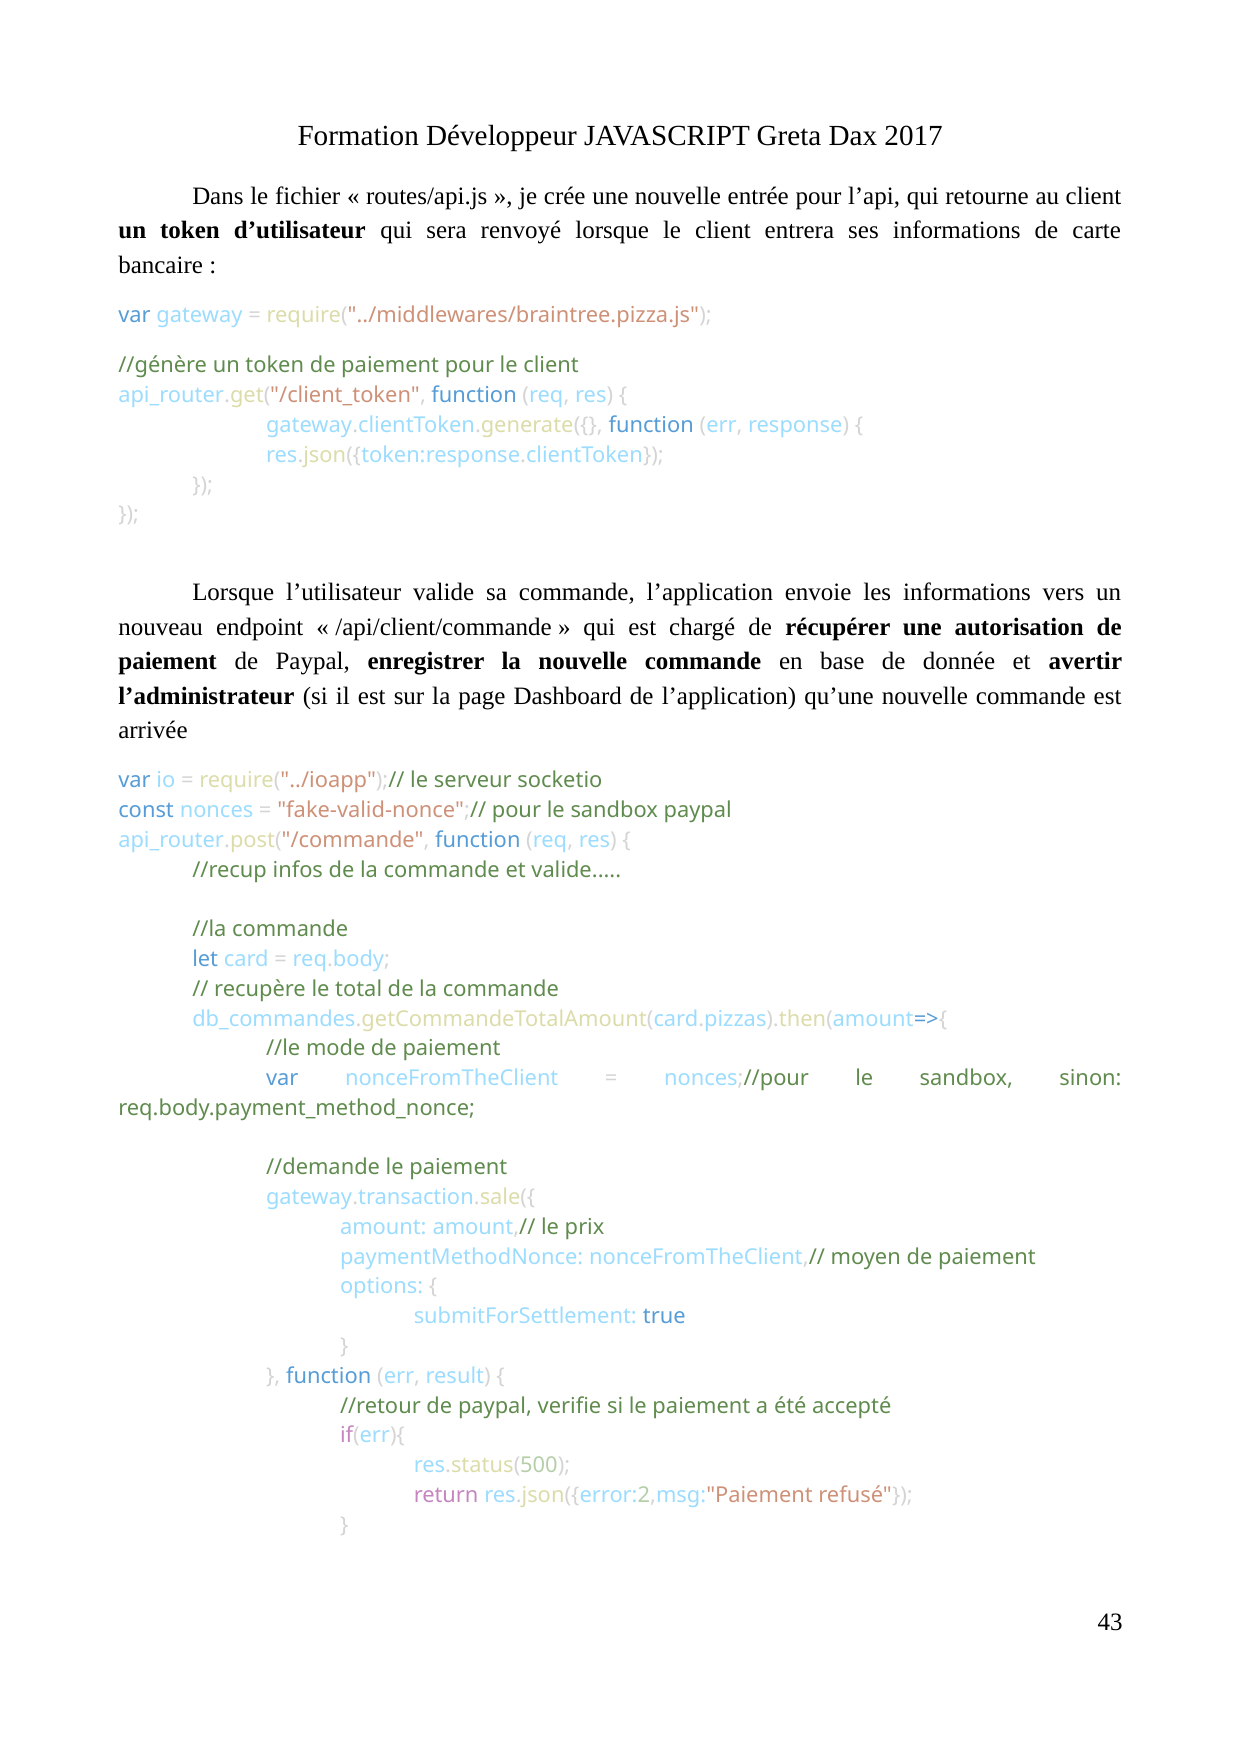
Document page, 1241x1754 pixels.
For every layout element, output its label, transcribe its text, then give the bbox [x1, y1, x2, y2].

text var io = require("../ioapp");// le serveur socketio [118, 764, 1122, 794]
text amount: amount,// le prix [118, 1211, 1122, 1241]
text //le mode de paiement [118, 1032, 1122, 1062]
text var nonceFromTheClient = nonces;//pour le sandbox, sinon: req.body.payment_method_nonce; [118, 1062, 1122, 1122]
text res.json({token:response.clientToken}); [118, 439, 1122, 469]
text // recupère le total de la commande [118, 973, 1122, 1002]
text //génère un token de paiement pour le client [118, 349, 1122, 379]
text options: { [118, 1271, 1122, 1300]
text if(err){ [118, 1419, 1122, 1449]
text Lorsque l’utilisateur valide sa commande, l’application envoie les informations vers un nouveau endpoint « /api/client/commande » qui est chargé de récupérer une autorisation de paiement de Paypal, enregistrer la nouvelle commande en base de donnée et avertir l’administrateur (si il est sur la page Dashboard de l’application) qu’une nouvelle commande est arrivée [118, 577, 1122, 744]
text }); [118, 498, 1122, 528]
text res.status(500); [118, 1449, 1122, 1479]
text return res.json({error:2,msg:"Paiement refusé"}); [118, 1479, 1122, 1509]
text var gateway = require("../middlewares/braintree.pizza.js"); [118, 299, 1122, 329]
text //demande le paiement [118, 1151, 1122, 1181]
text } [118, 1330, 1122, 1360]
text //retour de paypal, verifie si le paiement a été accepté [118, 1390, 1122, 1419]
text gateway.clientToken.generate({}, function (err, response) { [118, 409, 1122, 439]
text }); [118, 469, 1122, 498]
text //recup infos de la commande et valide..... [118, 854, 1122, 883]
text gateway.transaction.sale({ [118, 1181, 1122, 1211]
text let card = req.body; [118, 943, 1122, 973]
text //la commande [118, 913, 1122, 943]
text const nonces = "fake-valid-nonce";// pour le sandbox paypal [118, 794, 1122, 824]
text } [118, 1509, 1122, 1539]
text db_commandes.getCommandeTotalAmount(card.pizzas).then(amount=>{ [118, 1002, 1122, 1032]
text }, function (err, result) { [118, 1360, 1122, 1390]
text paymentMethodNonce: nonceFromTheClient,// moyen de paiement [118, 1241, 1122, 1271]
text submitForSettlement: true [118, 1300, 1122, 1330]
text api_router.get("/client_token", function (req, res) { [118, 379, 1122, 409]
text Dans le fichier « routes/api.js », je crée une nouvelle entrée pour l’api, qui retourne au client un token d’utilisateur qui sera renvoyé lorsque le client entrera ses informations de carte bancaire : [118, 181, 1122, 279]
text api_router.post("/commande", function (req, res) { [118, 824, 1122, 854]
